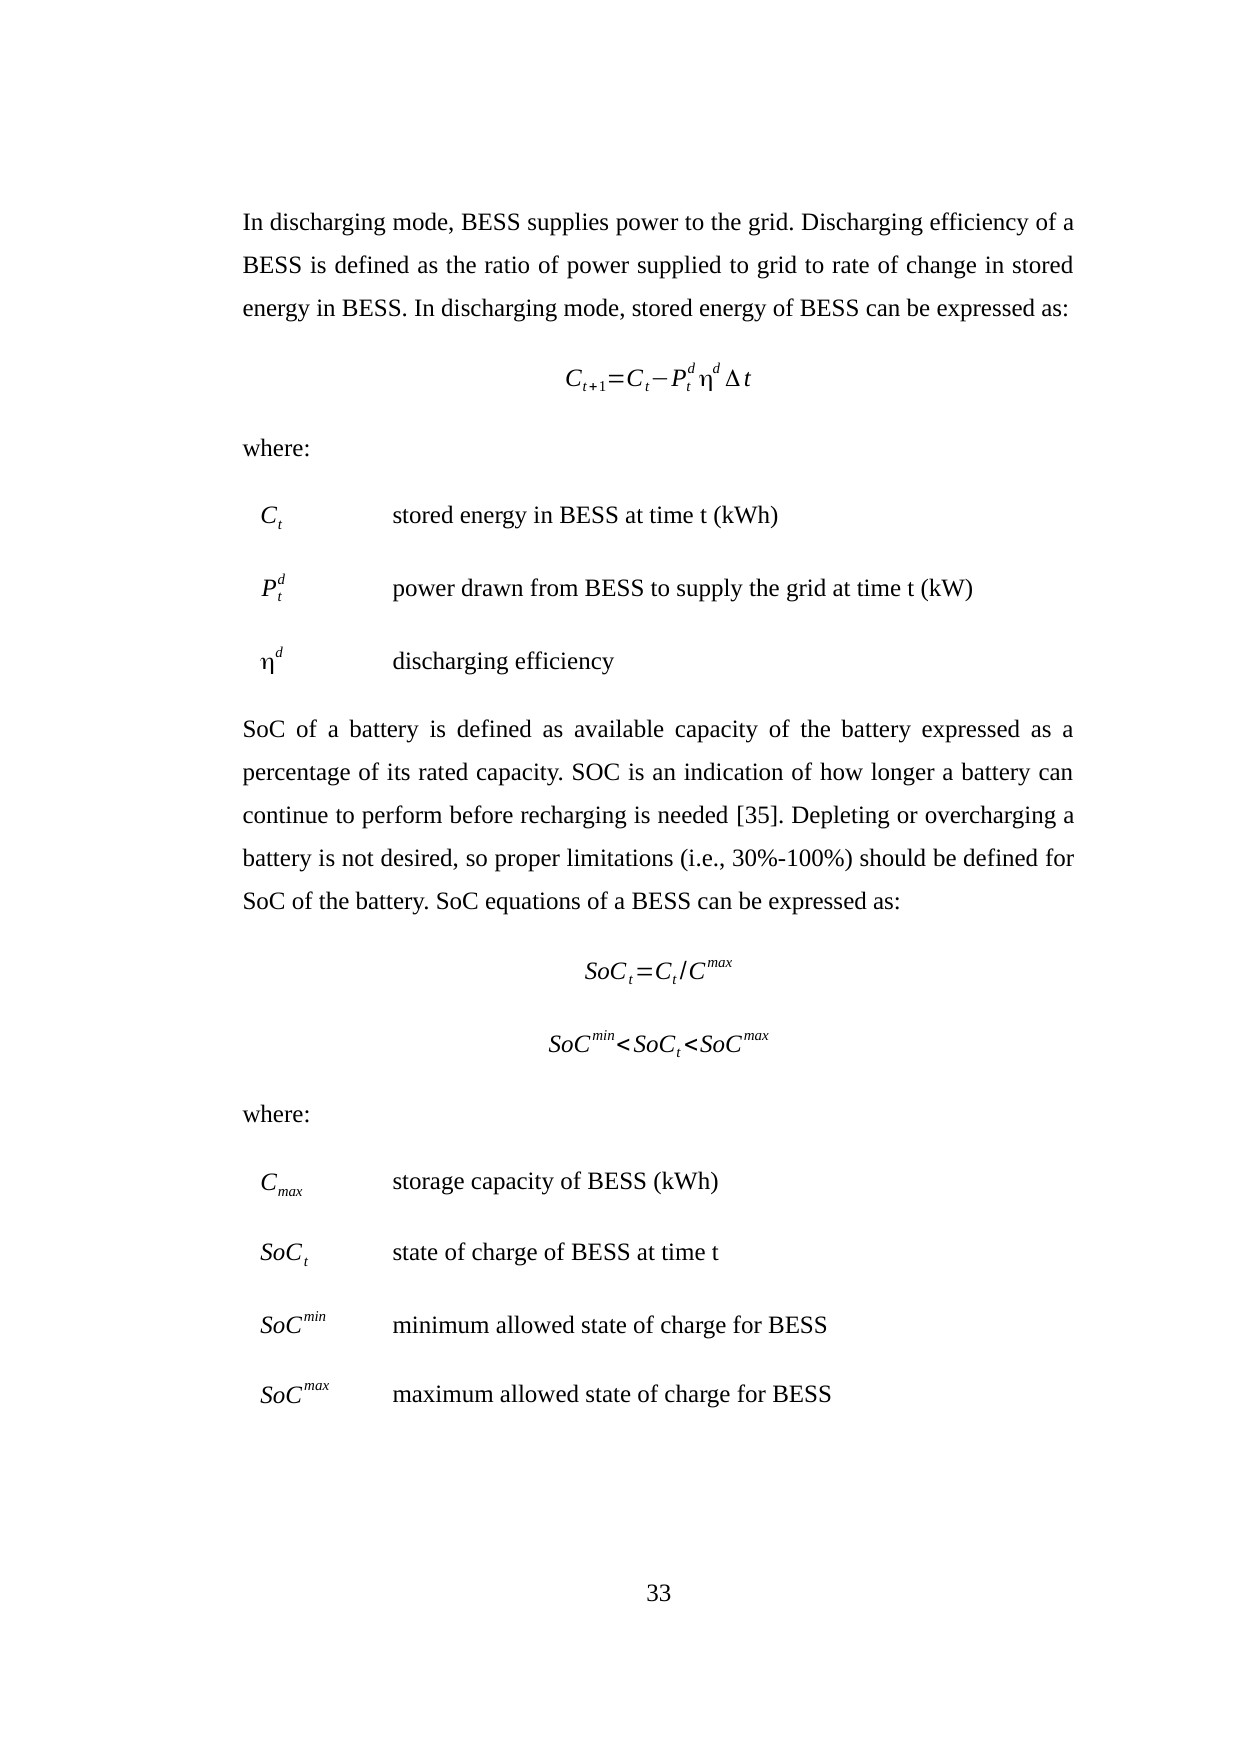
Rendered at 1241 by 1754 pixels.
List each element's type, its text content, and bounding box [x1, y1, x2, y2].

text In discharging mode, BESS supplies power to the grid. Discharging efficiency of a BESS is defined as the ratio of power supplied to grid to rate of change in stored energy in BESS. In discharging mode, stored energy of BESS can be expressed as: [242, 207, 1075, 322]
text where: [242, 1099, 1075, 1128]
text minimum allowed state of charge for BESS [242, 1308, 1075, 1339]
text stored energy in BESS at time t (kWh) [242, 500, 1075, 532]
text discharging efficiency [242, 644, 1075, 676]
text maximum allowed state of charge for BESS [242, 1377, 1075, 1408]
text SoC of a battery is defined as available capacity of the battery expressed as a percentage of its rated capacity. SOC is an indication of how longer a battery can continue to perform before recharging is needed [35]. Depleting or overcharging a battery is not desired, so proper limitations (i.e., 30%-100%) should be defined for SoC of the battery. SoC equations of a BESS can be expressed as: [242, 714, 1075, 915]
text storage capacity of BESS (kWh) [242, 1166, 1075, 1199]
text where: [242, 433, 1075, 462]
text state of charge of BESS at time t [242, 1237, 1075, 1269]
text power drawn from BESS to supply the grid at time t (kW) [242, 571, 1075, 606]
